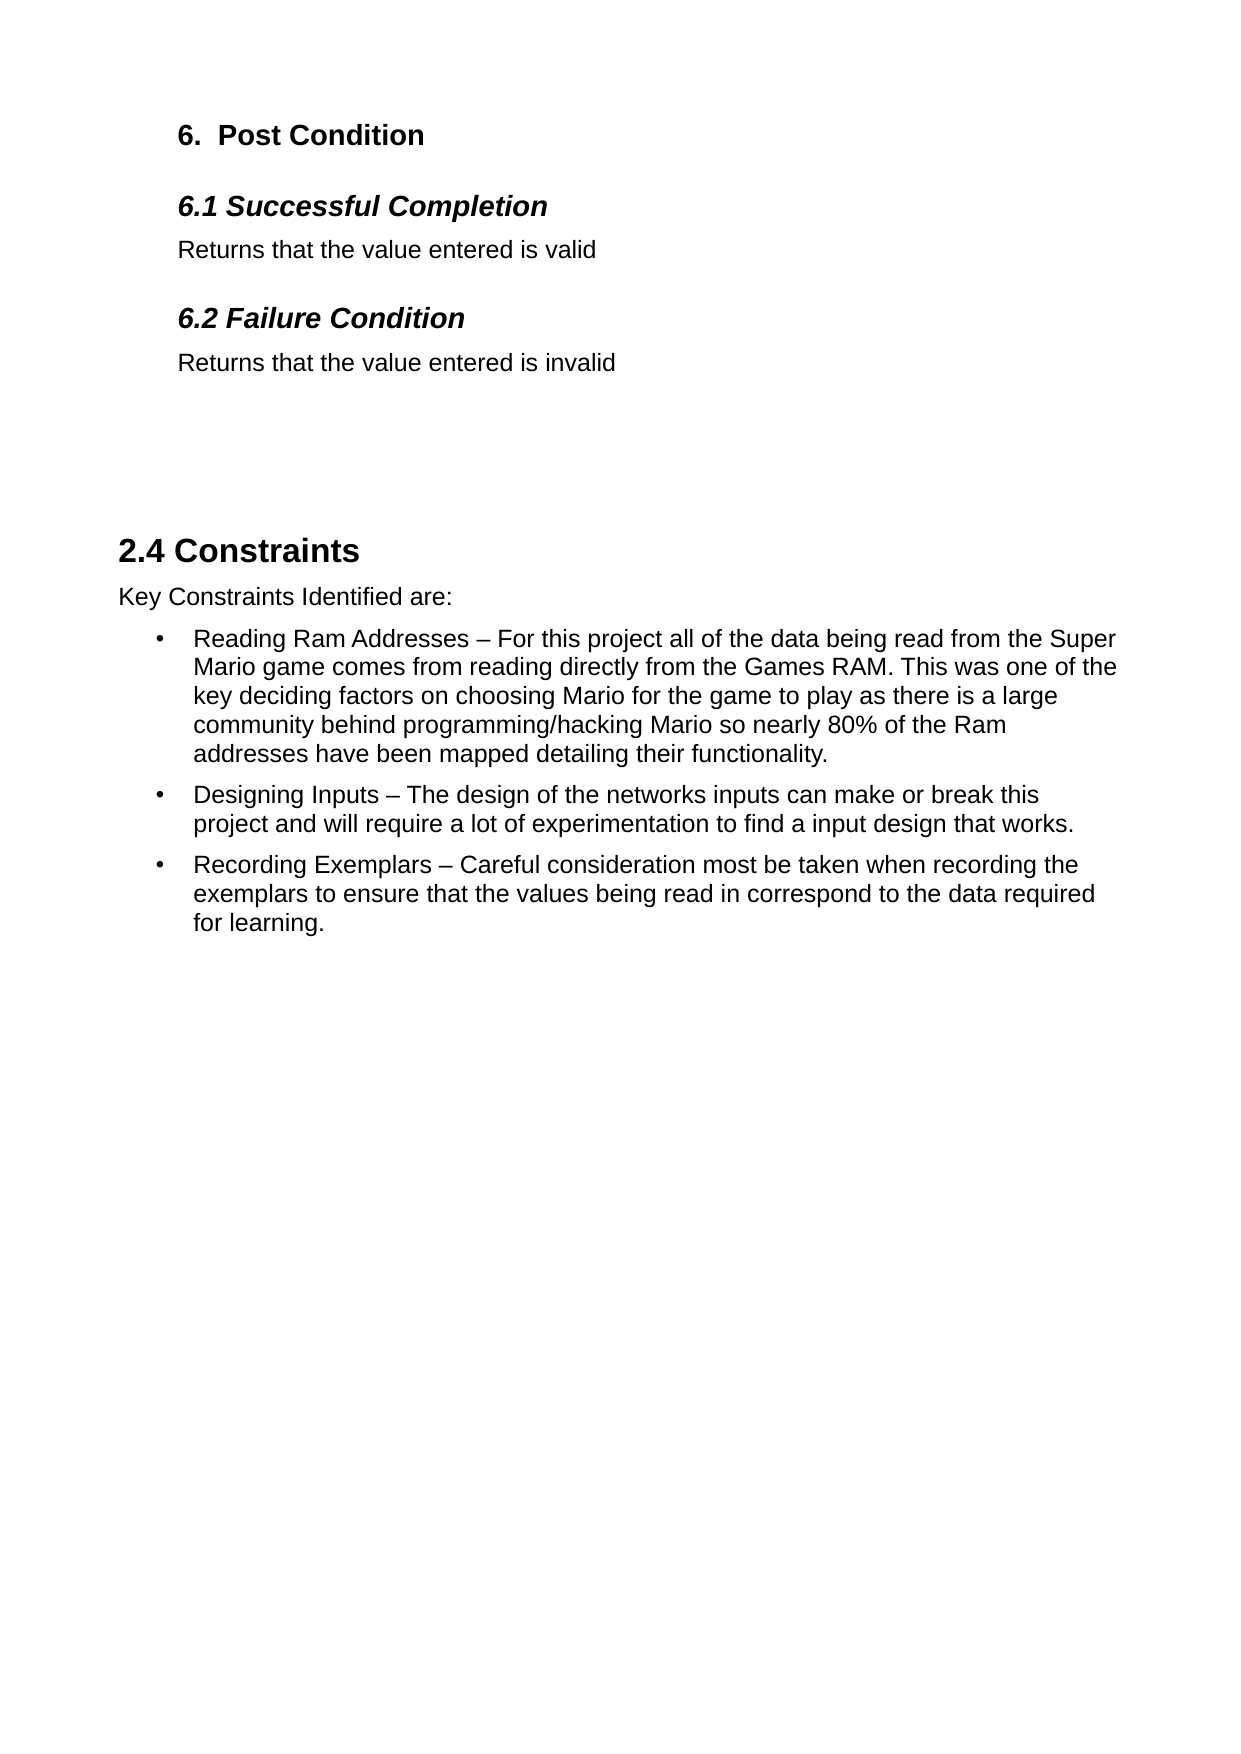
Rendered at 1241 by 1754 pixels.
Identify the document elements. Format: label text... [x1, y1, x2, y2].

subtitle 2.4 Constraints [118, 531, 1122, 570]
text Returns that the value entered is valid [177, 235, 1063, 264]
subtitle 6.1 Successful Completion [177, 189, 1063, 223]
list Recording Exemplars – Careful consideration most be taken when recording the exemplars to ensure that the values being read in correspond to the data required for learning. [156, 850, 1122, 936]
list Reading Ram Addresses – For this project all of the data being read from the Super Mario game comes from reading directly from the Games RAM. This was one of the key deciding factors on choosing Mario for the game to play as there is a large community behind programming/hacking Mario so nearly 80% of the Ram addresses have been mapped detailing their functionality. [156, 623, 1122, 767]
subtitle 6. Post Condition [177, 118, 1063, 152]
list Designing Inputs – The design of the networks inputs can make or break this project and will require a lot of experimentation to find a input design that works. [156, 780, 1122, 837]
subtitle 6.2 Failure Condition [177, 301, 1063, 335]
text Key Constraints Identified are: [118, 582, 1122, 611]
text Returns that the value entered is invalid [177, 347, 1063, 376]
